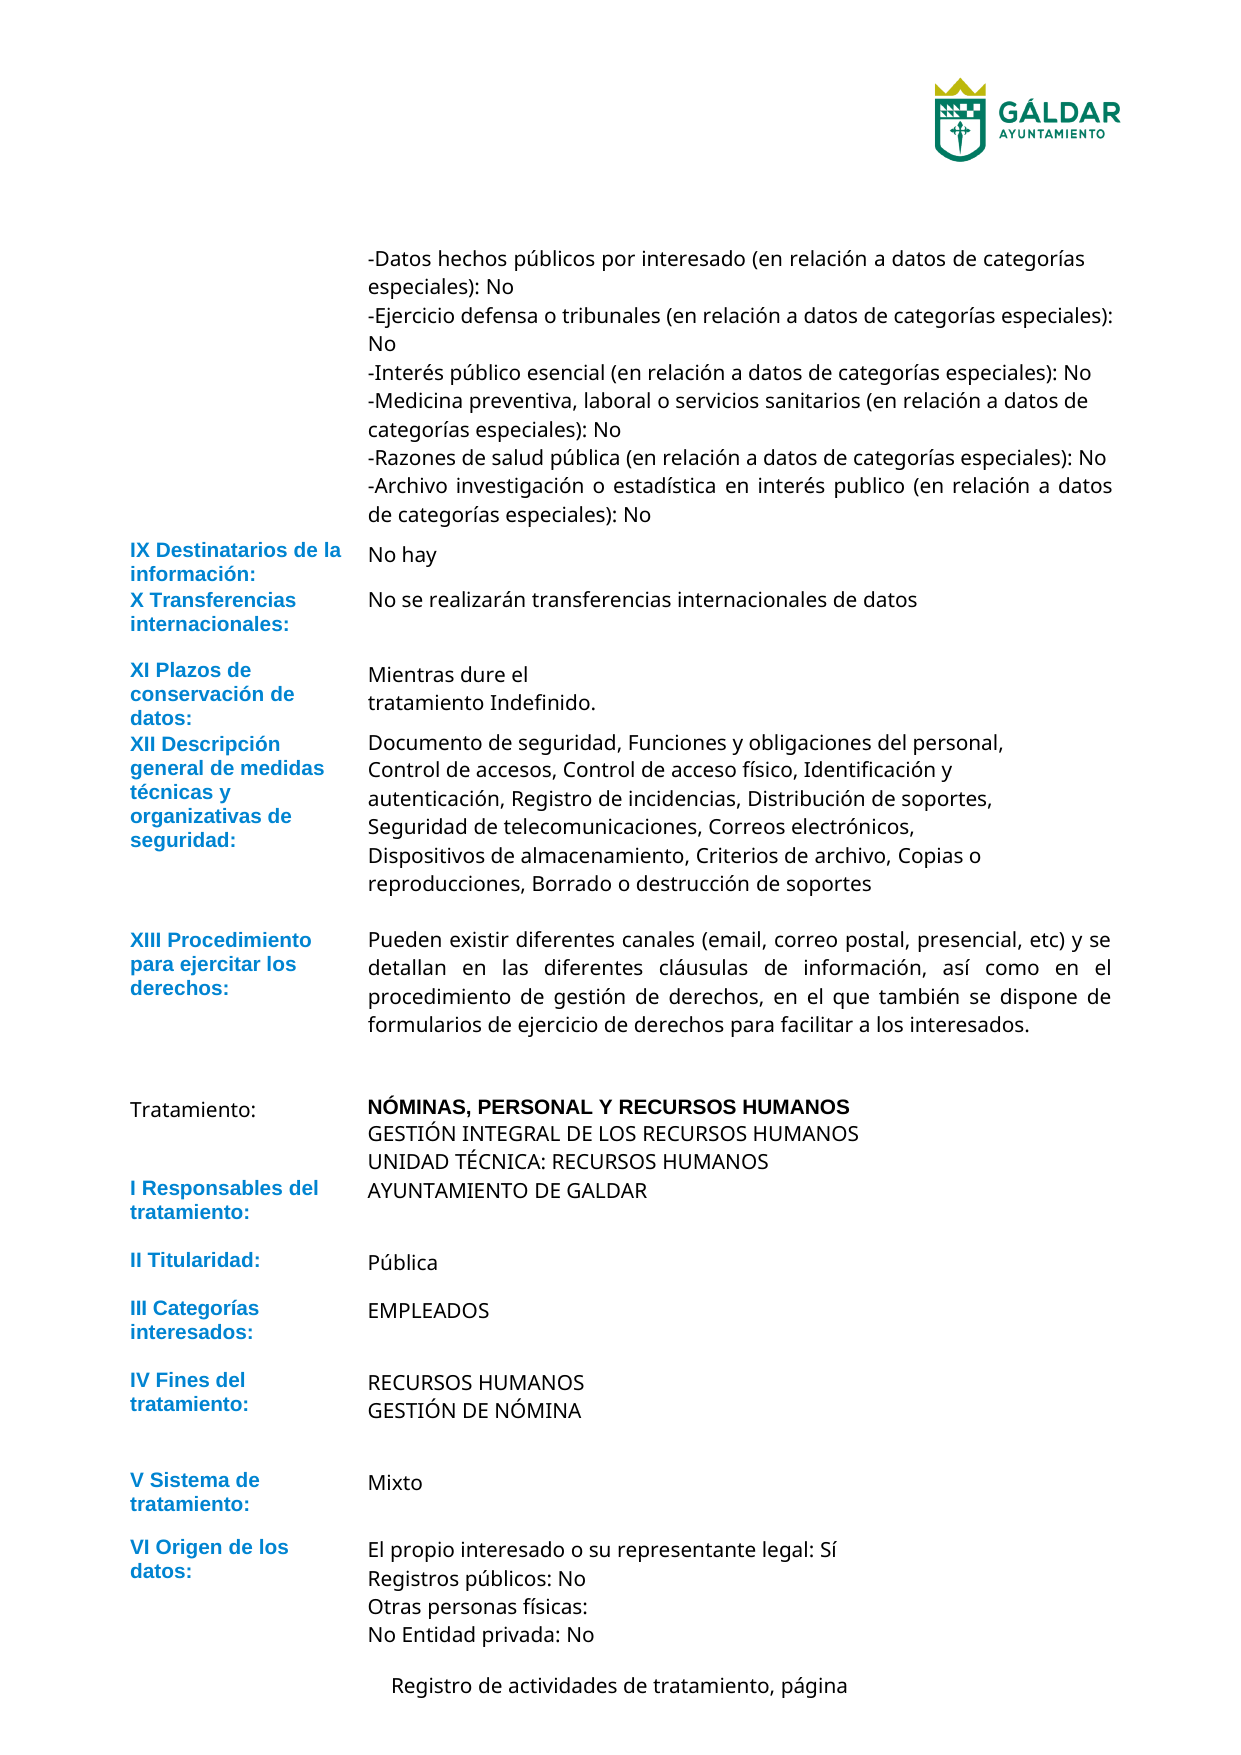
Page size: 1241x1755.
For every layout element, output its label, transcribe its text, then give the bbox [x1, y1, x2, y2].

table_cell El propio interesado o su representante legal: Sí Registros públicos: No Otras personas físicas: No Entidad privada: No [343, 1524, 1123, 1652]
table_cell XII Descripción general de medidas técnicas y organizativas de seguridad: [109, 732, 354, 900]
table_cell XI Plazos de conservación de datos: [109, 648, 354, 732]
table_cell X Transferencias internacionales: [109, 588, 354, 648]
table_cell No se realizarán transferencias internacionales de datos [354, 588, 1132, 648]
table_cell Pública [343, 1236, 1123, 1284]
table_cell EMPLEADOS [343, 1284, 1123, 1356]
table_cell VI Origen de los datos: [119, 1524, 343, 1652]
table_cell IV Fines del tratamiento: [119, 1356, 343, 1440]
table_cell Mientras dure el tratamiento Indefinido. [354, 648, 1132, 732]
table_cell Mixto [343, 1440, 1123, 1524]
table_cell V Sistema de tratamiento: [119, 1440, 343, 1524]
table_cell No hay [354, 529, 1132, 588]
table_cell III Categorías interesados: [119, 1284, 343, 1356]
table_header -Datos hechos públicos por interesado (en relación a datos de categorías especiales): No -Ejercicio defensa o tribunales (en relación a datos de categorías especiales): No -Interés público esencial (en relación a datos de categorías especiales): No -Medicina preventiva, laboral o servicios sanitarios (en relación a datos de categorías especiales): No -Razones de salud pública (en relación a datos de categorías especiales): No -Archivo investigación o estadística en interés publico (en relación a datos de categorías especiales): No [354, 244, 1132, 528]
table_header Tratamiento: [119, 1095, 343, 1176]
table_cell IX Destinatarios de la información: [109, 529, 354, 588]
table_cell I Responsables del tratamiento: [119, 1176, 343, 1236]
table_cell Pueden existir diferentes canales (email, correo postal, presencial, etc) y se detallan en las diferentes cláusulas de información, así como en el procedimiento de gestión de derechos, en el que también se dispone de formularios de ejercicio de derechos para facilitar a los interesados. [354, 900, 1132, 1039]
table_cell Documento de seguridad, Funciones y obligaciones del personal, Control de accesos, Control de acceso físico, Identificación y autenticación, Registro de incidencias, Distribución de soportes, Seguridad de telecomunicaciones, Correos electrónicos, Dispositivos de almacenamiento, Criterios de archivo, Copias o reproducciones, Borrado o destrucción de soportes [354, 732, 1132, 900]
table_cell AYUNTAMIENTO DE GALDAR [343, 1176, 1123, 1236]
table_cell XIII Procedimiento para ejercitar los derechos: [109, 900, 354, 1039]
table_cell RECURSOS HUMANOS GESTIÓN DE NÓMINA [343, 1356, 1123, 1440]
table_header [109, 244, 354, 528]
table_header NÓMINAS, PERSONAL Y RECURSOS HUMANOS GESTIÓN INTEGRAL DE LOS RECURSOS HUMANOS UNIDAD TÉCNICA: RECURSOS HUMANOS [343, 1095, 1123, 1176]
table_cell II Titularidad: [119, 1236, 343, 1284]
